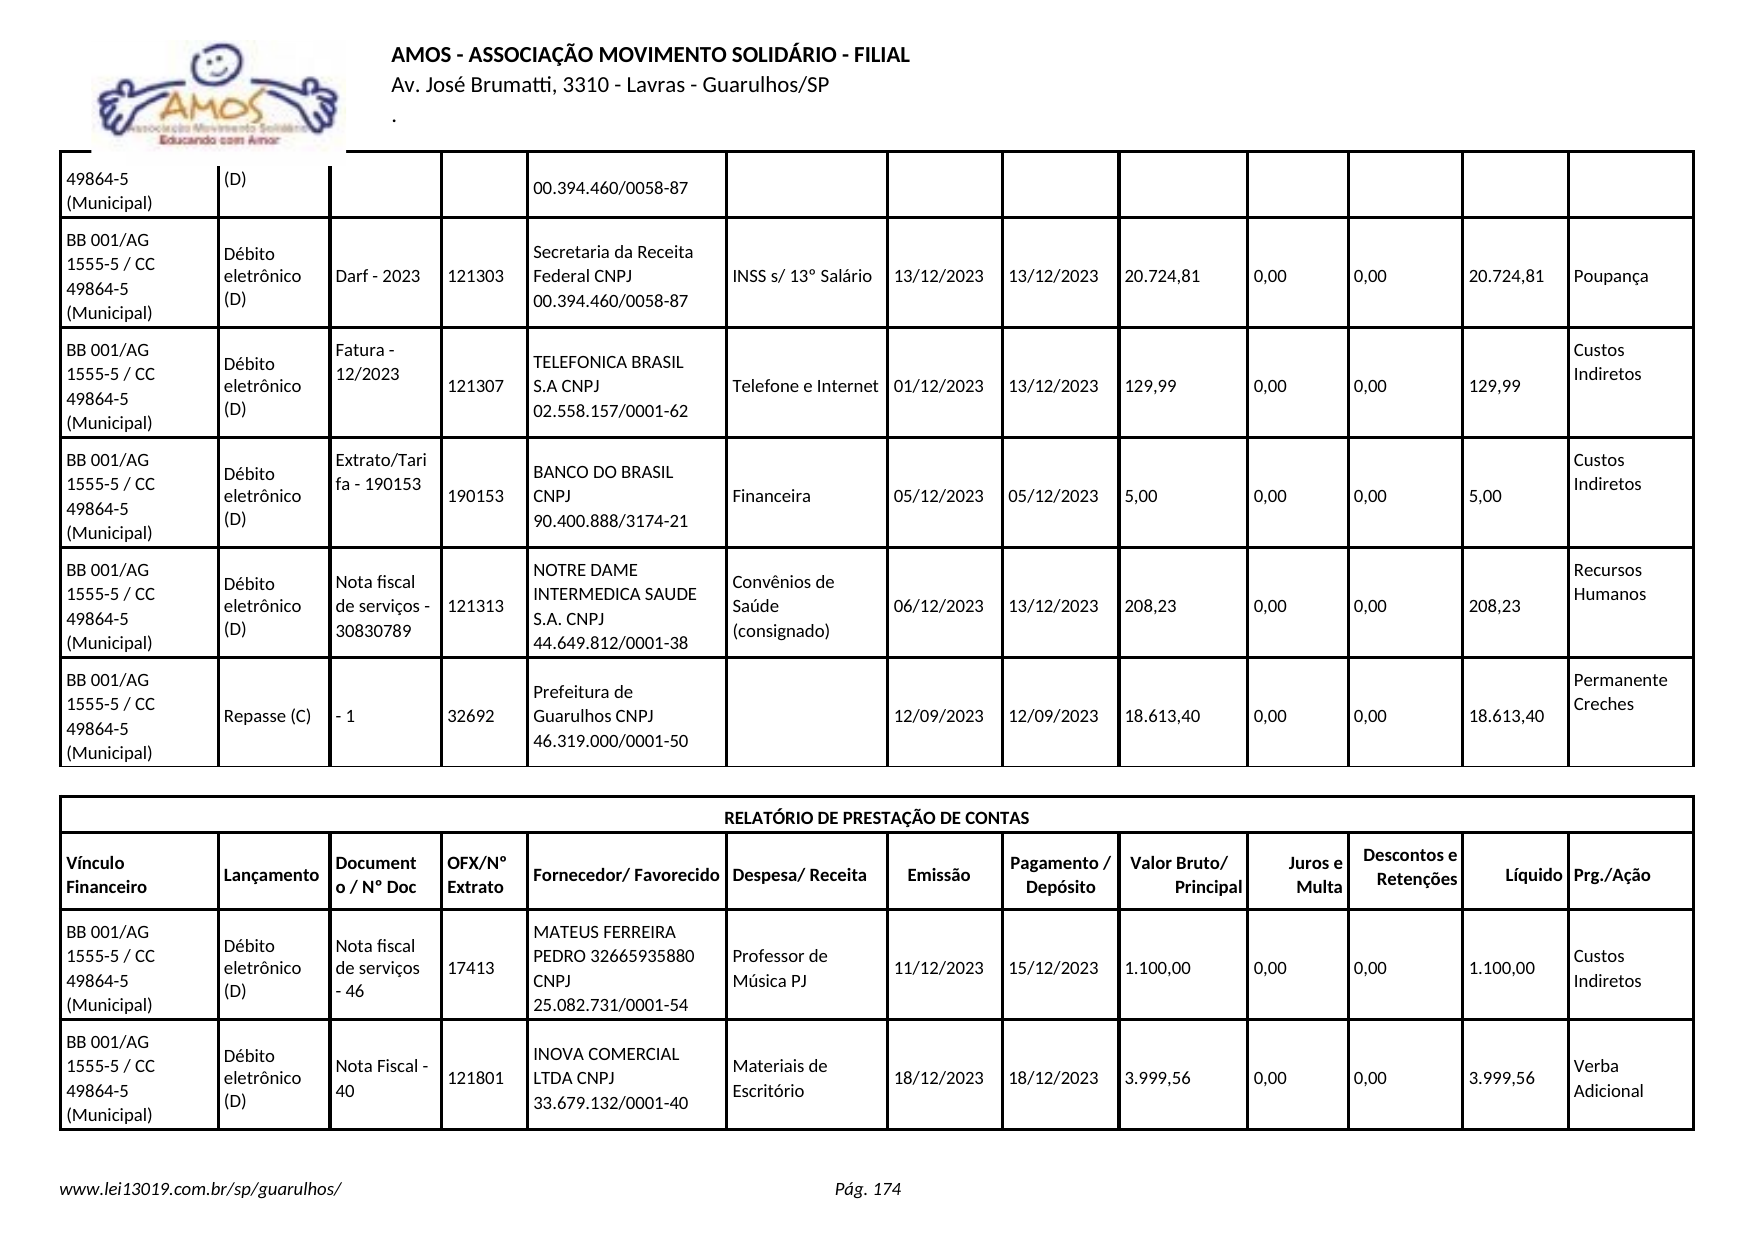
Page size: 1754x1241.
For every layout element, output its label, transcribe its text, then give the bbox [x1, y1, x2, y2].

table_cell 18/12/2023 [1004, 1021, 1117, 1128]
table_cell Líquido [1464, 834, 1567, 908]
table_cell Débito eletrônico (D) [220, 329, 328, 436]
table_cell Verba Adicional [1570, 1021, 1692, 1128]
table_cell Débito eletrônico (D) [220, 439, 328, 546]
table_cell [443, 153, 526, 216]
table_cell 01/12/2023 [889, 329, 1001, 436]
table_cell MATEUS FERREIRA PEDRO 32665935880 CNPJ 25.082.731/0001-54 [529, 911, 725, 1018]
table_cell 1.100,00 [1121, 911, 1246, 1018]
table_cell Recursos Humanos [1570, 549, 1692, 656]
table_cell Poupança [1570, 219, 1692, 326]
table_cell 121313 [443, 549, 526, 656]
table_cell 18.613,40 [1464, 659, 1567, 766]
table_cell 3.999,56 [1464, 1021, 1567, 1128]
table_cell [1350, 153, 1461, 216]
table_cell 208,23 [1121, 549, 1246, 656]
table_cell Telefone e Internet [728, 329, 886, 436]
table_cell 12/09/2023 [1004, 659, 1117, 766]
table_cell Juros e Multa [1249, 834, 1347, 908]
table_cell 20.724,81 [1464, 219, 1567, 326]
table_cell Repasse (C) [220, 659, 328, 766]
table_cell Lançamento [220, 834, 328, 908]
table_cell 0,00 [1249, 1021, 1347, 1128]
table_cell 5,00 [1464, 439, 1567, 546]
table_cell 1.100,00 [1464, 911, 1567, 1018]
table_cell NOTRE DAME INTERMEDICA SAUDE S.A. CNPJ 44.649.812/0001-38 [529, 549, 725, 656]
table_cell [1249, 153, 1347, 216]
table_cell 15/12/2023 [1004, 911, 1117, 1018]
table_cell Débito eletrônico (D) [220, 911, 328, 1018]
table_cell INSS s/ 13º Salário [728, 219, 886, 326]
table_cell [728, 153, 886, 216]
table_cell 190153 [443, 439, 526, 546]
table_cell BB 001/AG 1555-5 / CC 49864-5 (Municipal) [62, 549, 217, 656]
table_cell 0,00 [1350, 219, 1461, 326]
table_header RELATÓRIO DE PRESTAÇÃO DE CONTAS [62, 798, 1692, 831]
table_cell Professor de Música PJ [728, 911, 886, 1018]
table_cell BB 001/AG 1555-5 / CC 49864-5 (Municipal) [62, 219, 217, 326]
table_cell 0,00 [1350, 911, 1461, 1018]
table_cell Convênios de Saúde (consignado) [728, 549, 886, 656]
table_cell Fornecedor/ Favorecido [529, 834, 725, 908]
table_cell [1121, 153, 1246, 216]
table_cell Custos Indiretos [1570, 439, 1692, 546]
table_cell BANCO DO BRASIL CNPJ 90.400.888/3174-21 [529, 439, 725, 546]
table_cell [1570, 153, 1692, 216]
table_cell Materiais de Escritório [728, 1021, 886, 1128]
table_cell BB 001/AG 1555-5 / CC 49864-5 (Municipal) [62, 911, 217, 1018]
table_cell 11/12/2023 [889, 911, 1001, 1018]
table_cell Débito eletrônico (D) [220, 549, 328, 656]
table_cell 17413 [443, 911, 526, 1018]
table_cell - 1 [332, 659, 440, 766]
table_cell 18.613,40 [1121, 659, 1246, 766]
table_cell [728, 659, 886, 766]
table_cell 0,00 [1249, 439, 1347, 546]
table_cell 13/12/2023 [1004, 329, 1117, 436]
table_cell 208,23 [1464, 549, 1567, 656]
table_cell [332, 153, 440, 216]
table_cell Nota fiscal de serviços - 46 [332, 911, 440, 1018]
table_cell Secretaria da Receita Federal CNPJ 00.394.460/0058-87 [529, 219, 725, 326]
table_cell (D) [220, 166, 328, 216]
table_cell Custos Indiretos [1570, 911, 1692, 1018]
table_cell Darf - 2023 [332, 219, 440, 326]
table_cell Débito eletrônico (D) [220, 219, 328, 326]
table_cell 05/12/2023 [1004, 439, 1117, 546]
table_cell Prg./Ação [1570, 834, 1692, 908]
table_cell 0,00 [1350, 659, 1461, 766]
table_cell Financeira [728, 439, 886, 546]
table_cell 0,00 [1249, 911, 1347, 1018]
table_cell Pagamento / Depósito [1004, 834, 1117, 908]
table_cell 121801 [443, 1021, 526, 1128]
table_cell INOVA COMERCIAL LTDA CNPJ 33.679.132/0001-40 [529, 1021, 725, 1128]
table_cell 3.999,56 [1121, 1021, 1246, 1128]
table_cell 0,00 [1350, 1021, 1461, 1128]
table_cell OFX/Nº Extrato [443, 834, 526, 908]
table_cell Valor Bruto/ Principal [1121, 834, 1246, 908]
table_cell Prefeitura de Guarulhos CNPJ 46.319.000/0001-50 [529, 659, 725, 766]
table_cell 13/12/2023 [1004, 549, 1117, 656]
table_cell 32692 [443, 659, 526, 766]
table_cell Document o / Nº Doc [332, 834, 440, 908]
table_cell Despesa/ Receita [728, 834, 886, 908]
table_cell Descontos e Retenções [1350, 834, 1461, 908]
table_cell 13/12/2023 [889, 219, 1001, 326]
table_cell Vínculo Financeiro [62, 834, 217, 908]
table_cell Nota Fiscal - 40 [332, 1021, 440, 1128]
table_cell TELEFONICA BRASIL S.A CNPJ 02.558.157/0001-62 [529, 329, 725, 436]
table_cell [889, 153, 1001, 216]
table_cell 0,00 [1350, 329, 1461, 436]
table_cell 12/09/2023 [889, 659, 1001, 766]
table_cell 0,00 [1249, 219, 1347, 326]
table_cell 0,00 [1249, 329, 1347, 436]
table_cell [1004, 153, 1117, 216]
table_cell 0,00 [1350, 549, 1461, 656]
table_cell BB 001/AG 1555-5 / CC 49864-5 (Municipal) [62, 439, 217, 546]
table_cell 0,00 [1249, 549, 1347, 656]
table_cell Permanente Creches [1570, 659, 1692, 766]
table_cell Fatura - 12/2023 [332, 329, 440, 436]
table_cell Custos Indiretos [1570, 329, 1692, 436]
table_cell 05/12/2023 [889, 439, 1001, 546]
table_cell Emissão [889, 834, 1001, 908]
table_cell BB 001/AG 1555-5 / CC 49864-5 (Municipal) [62, 659, 217, 766]
table_cell 0,00 [1350, 439, 1461, 546]
table_cell 0,00 [1249, 659, 1347, 766]
table_cell Extrato/Tari fa - 190153 [332, 439, 440, 546]
table_cell Débito eletrônico (D) [220, 1021, 328, 1128]
table_cell 13/12/2023 [1004, 219, 1117, 326]
table_cell 18/12/2023 [889, 1021, 1001, 1128]
table_cell 121307 [443, 329, 526, 436]
table_cell 5,00 [1121, 439, 1246, 546]
table_cell BB 001/AG 1555-5 / CC 49864-5 (Municipal) [62, 1021, 217, 1128]
table_cell 129,99 [1121, 329, 1246, 436]
table_cell [1464, 153, 1567, 216]
table_cell 121303 [443, 219, 526, 326]
table_cell 20.724,81 [1121, 219, 1246, 326]
table_cell BB 001/AG 1555-5 / CC 49864-5 (Municipal) [62, 329, 217, 436]
table_cell Nota fiscal de serviços - 30830789 [332, 549, 440, 656]
table_cell 06/12/2023 [889, 549, 1001, 656]
table_cell 49864-5 (Municipal) [62, 153, 217, 216]
table_cell 00.394.460/0058-87 [529, 153, 725, 216]
table_cell 129,99 [1464, 329, 1567, 436]
